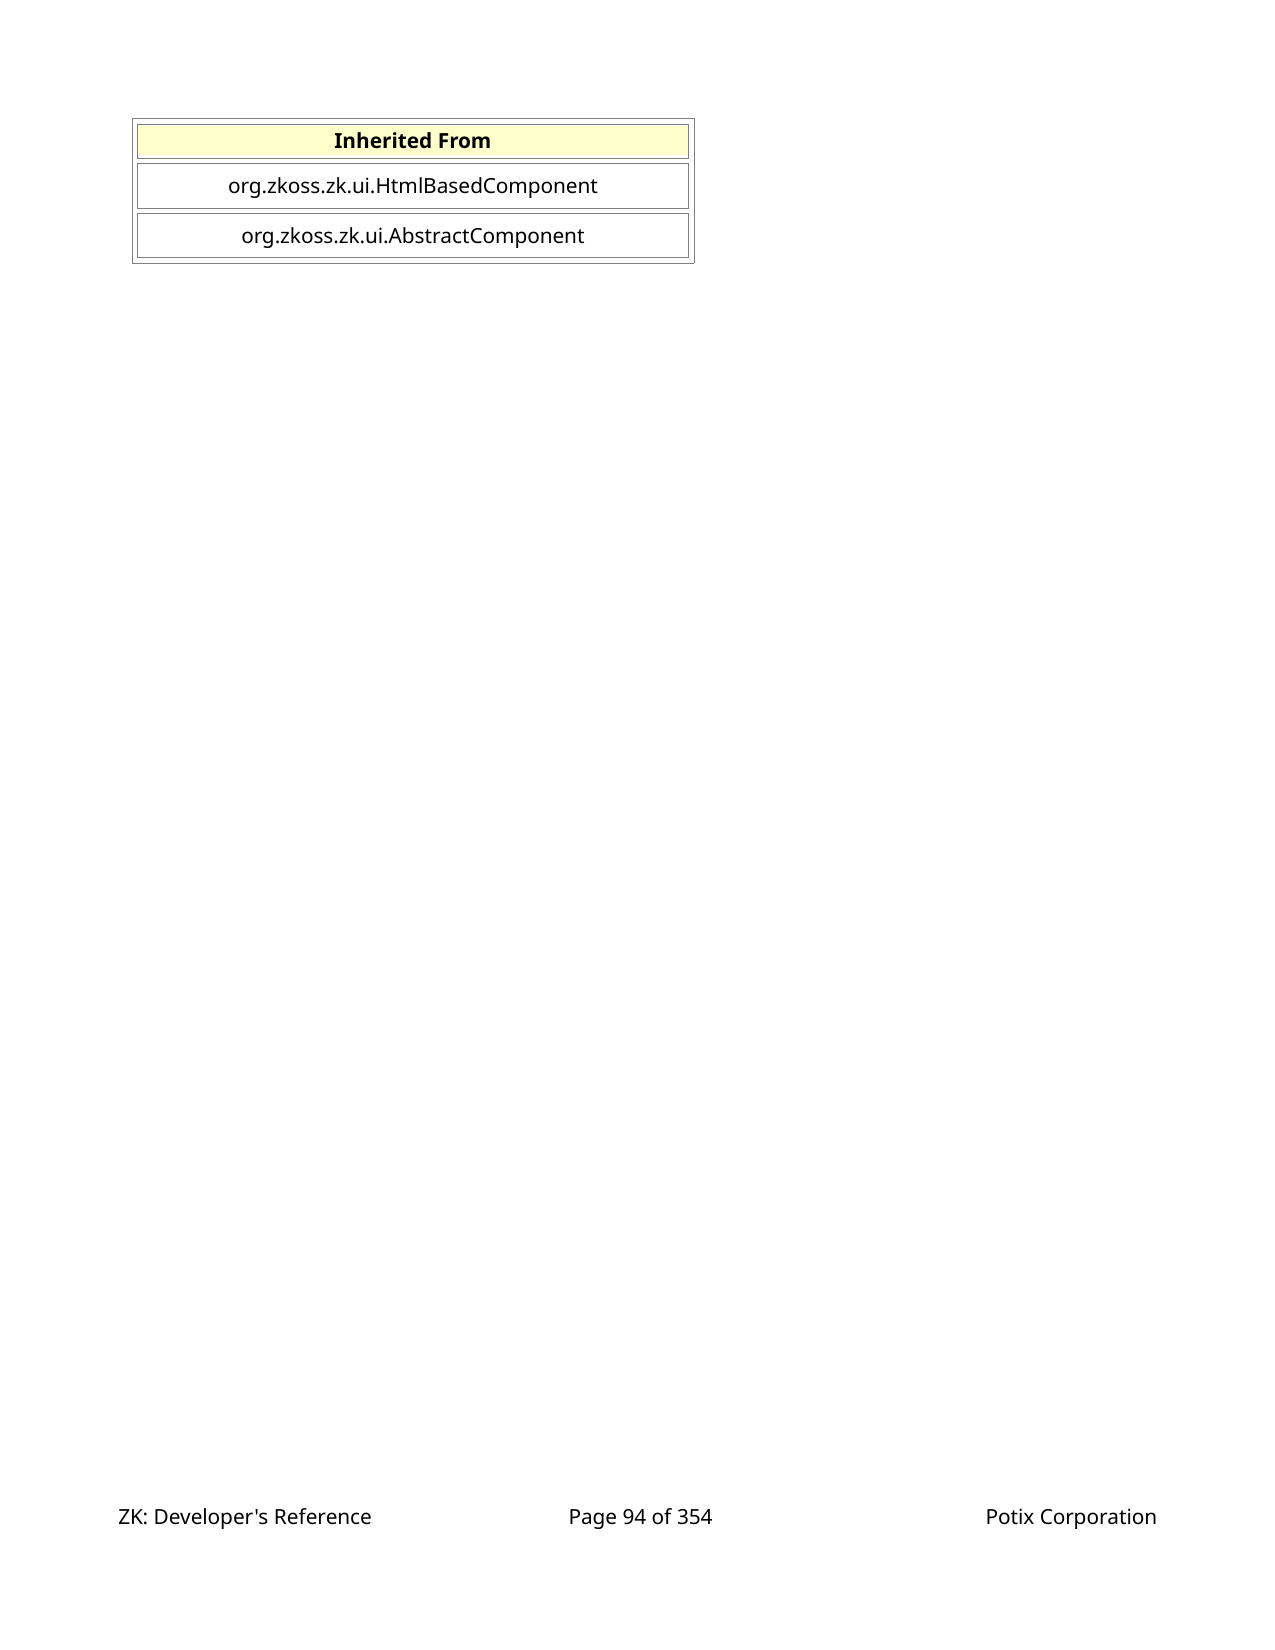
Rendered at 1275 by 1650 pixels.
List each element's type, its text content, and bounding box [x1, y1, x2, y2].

table_header Inherited From [134, 119, 691, 158]
table_cell org.zkoss.zk.ui.AbstractComponent [134, 208, 691, 257]
table_cell org.zkoss.zk.ui.HtmlBasedComponent [134, 158, 691, 207]
